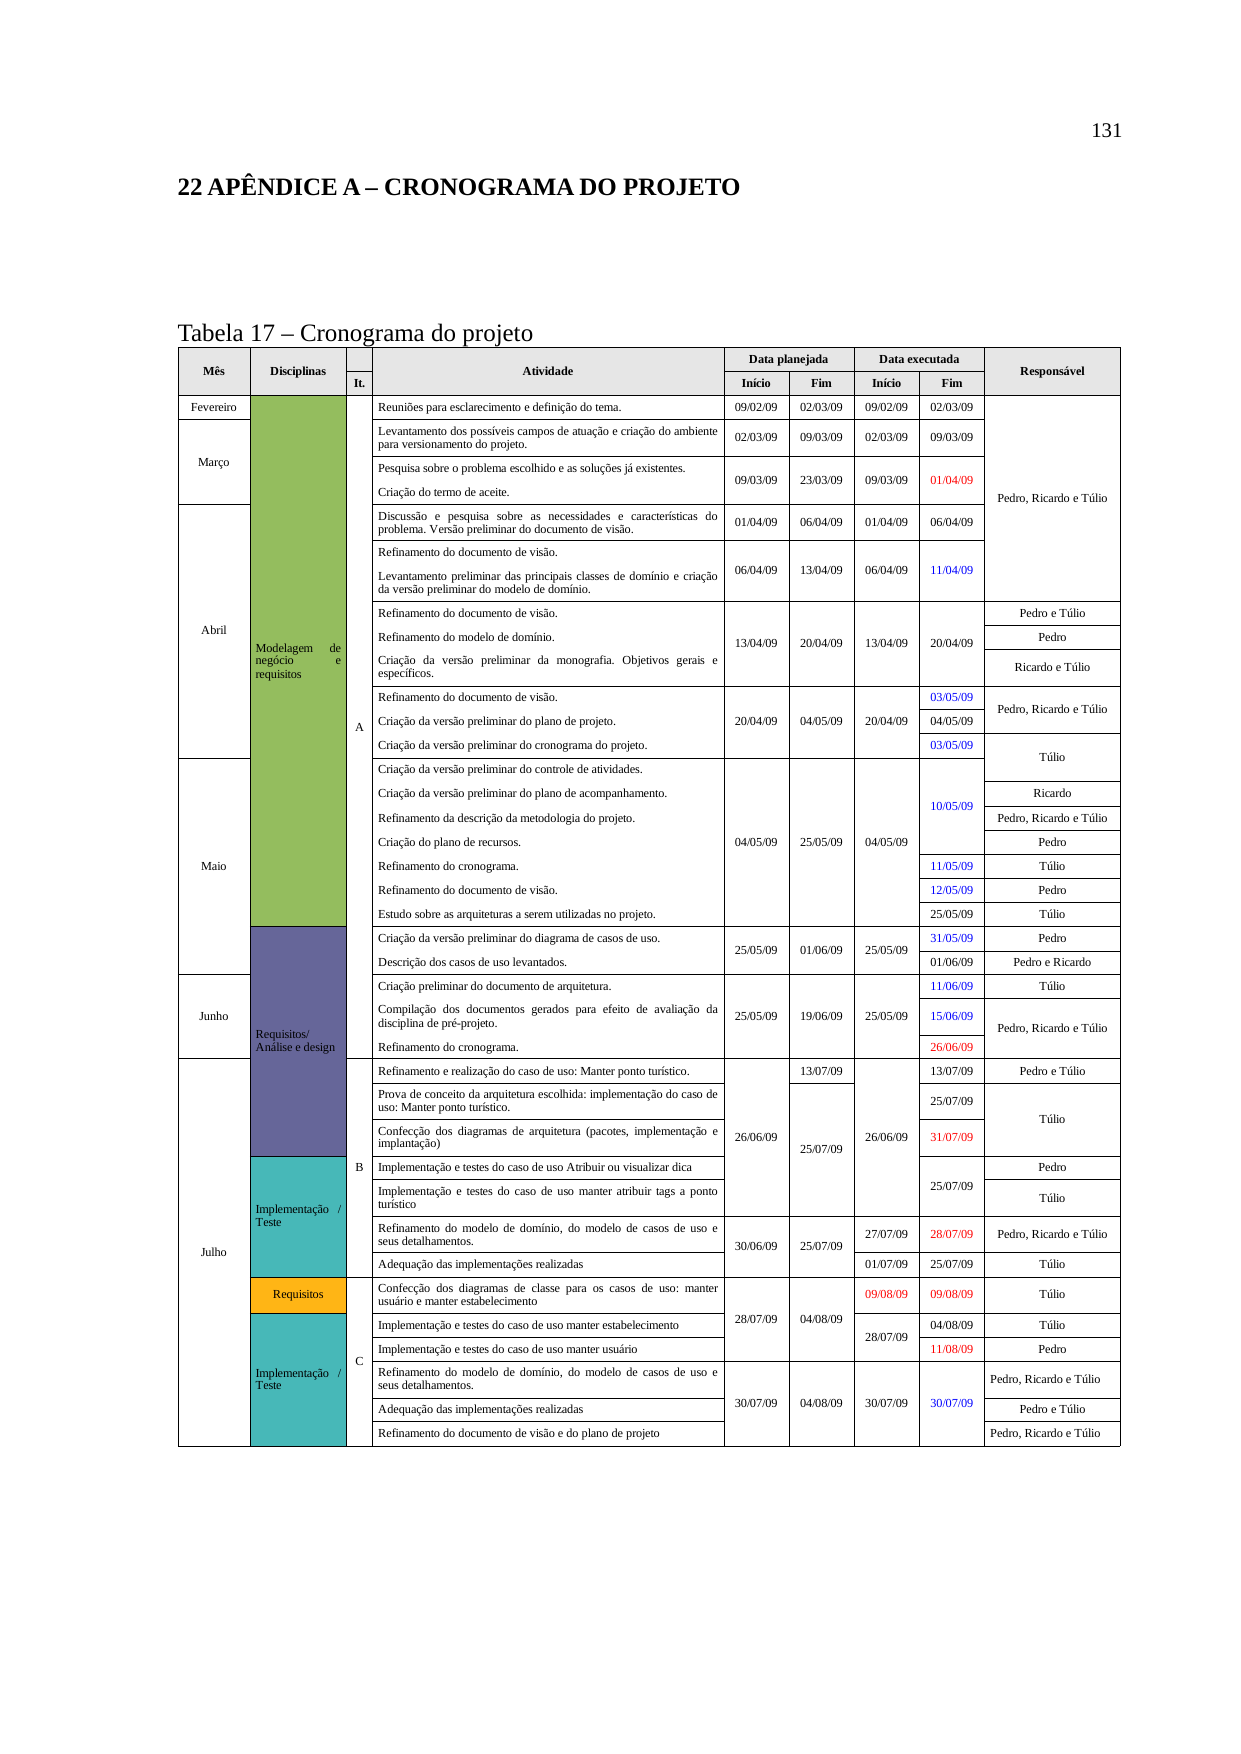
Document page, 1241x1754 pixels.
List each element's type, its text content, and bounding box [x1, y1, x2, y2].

subtitle Apêndice A – Cronograma do projeto [177, 172, 945, 200]
text Tabela 17 – Cronograma do projeto [177, 318, 1122, 347]
